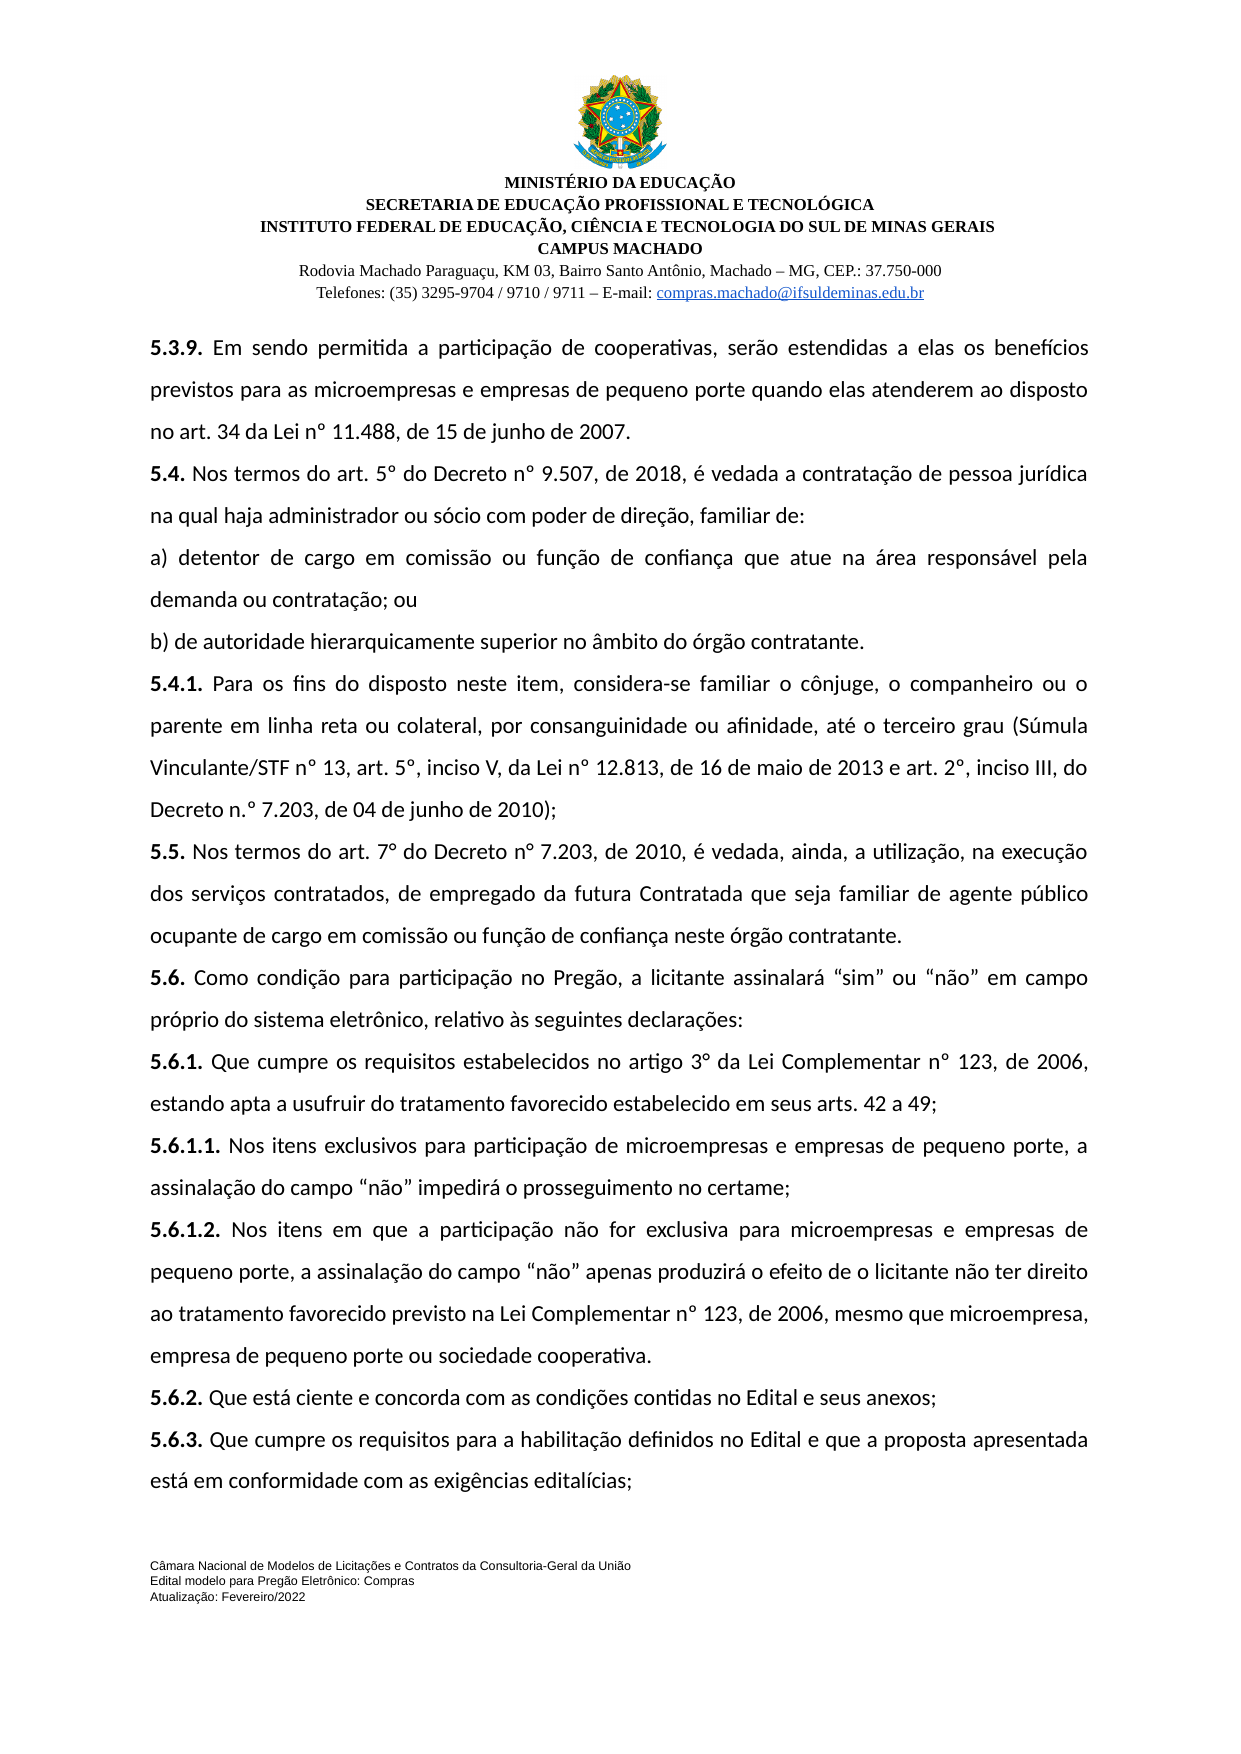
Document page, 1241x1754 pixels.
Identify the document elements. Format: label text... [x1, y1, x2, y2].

picture [613, 164, 628, 169]
text 5.6.3. Que cumpre os requisitos para a habilitação definidos no Edital e que a proposta apresentada está em conformidade com as exigências editalícias; [150, 1425, 1090, 1495]
text 5.4.1. Para os fins do disposto neste item, considera-se familiar o cônjuge, o companheiro ou o parente em linha reta ou colateral, por consanguinidade ou afinidade, até o terceiro grau (Súmula Vinculante/STF nº 13, art. 5º, inciso V, da Lei nº 12.813, de 16 de maio de 2013 e art. 2º, inciso III, do Decreto n.º 7.203, de 04 de junho de 2010); [150, 669, 1090, 823]
text 5.6.1.1. Nos itens exclusivos para participação de microempresas e empresas de pequeno porte, a assinalação do campo “não” impedirá o prosseguimento no certame; [150, 1131, 1090, 1201]
text 5.3.9. Em sendo permitida a participação de cooperativas, serão estendidas a elas os benefícios previstos para as microempresas e empresas de pequeno porte quando elas atenderem ao disposto no art. 34 da Lei nº 11.488, de 15 de junho de 2007. [150, 333, 1090, 445]
picture [573, 75, 667, 169]
text 5.6.1. Que cumpre os requisitos estabelecidos no artigo 3° da Lei Complementar nº 123, de 2006, estando apta a usufruir do tratamento favorecido estabelecido em seus arts. 42 a 49; [150, 1047, 1090, 1117]
text a) detentor de cargo em comissão ou função de confiança que atue na área responsável pela demanda ou contratação; ou [150, 543, 1090, 613]
picture [639, 150, 650, 156]
text 5.6. Como condição para participação no Pregão, a licitante assinalará “sim” ou “não” em campo próprio do sistema eletrônico, relativo às seguintes declarações: [150, 963, 1090, 1033]
text b) de autoridade hierarquicamente superior no âmbito do órgão contratante. [150, 627, 1090, 655]
text 5.5. Nos termos do art. 7° do Decreto n° 7.203, de 2010, é vedada, ainda, a utilização, na execução dos serviços contratados, de empregado da futura Contratada que seja familiar de agente público ocupante de cargo em comissão ou função de confiança neste órgão contratante. [150, 837, 1090, 949]
text 5.6.1.2. Nos itens em que a participação não for exclusiva para microempresas e empresas de pequeno porte, a assinalação do campo “não” apenas produzirá o efeito de o licitante não ter direito ao tratamento favorecido previsto na Lei Complementar nº 123, de 2006, mesmo que microempresa, empresa de pequeno porte ou sociedade cooperativa. [150, 1215, 1090, 1369]
text 5.4. Nos termos do art. 5º do Decreto nº 9.507, de 2018, é vedada a contratação de pessoa jurídica na qual haja administrador ou sócio com poder de direção, familiar de: [150, 459, 1090, 529]
text 5.6.2. Que está ciente e concorda com as condições contidas no Edital e seus anexos; [150, 1383, 1090, 1411]
